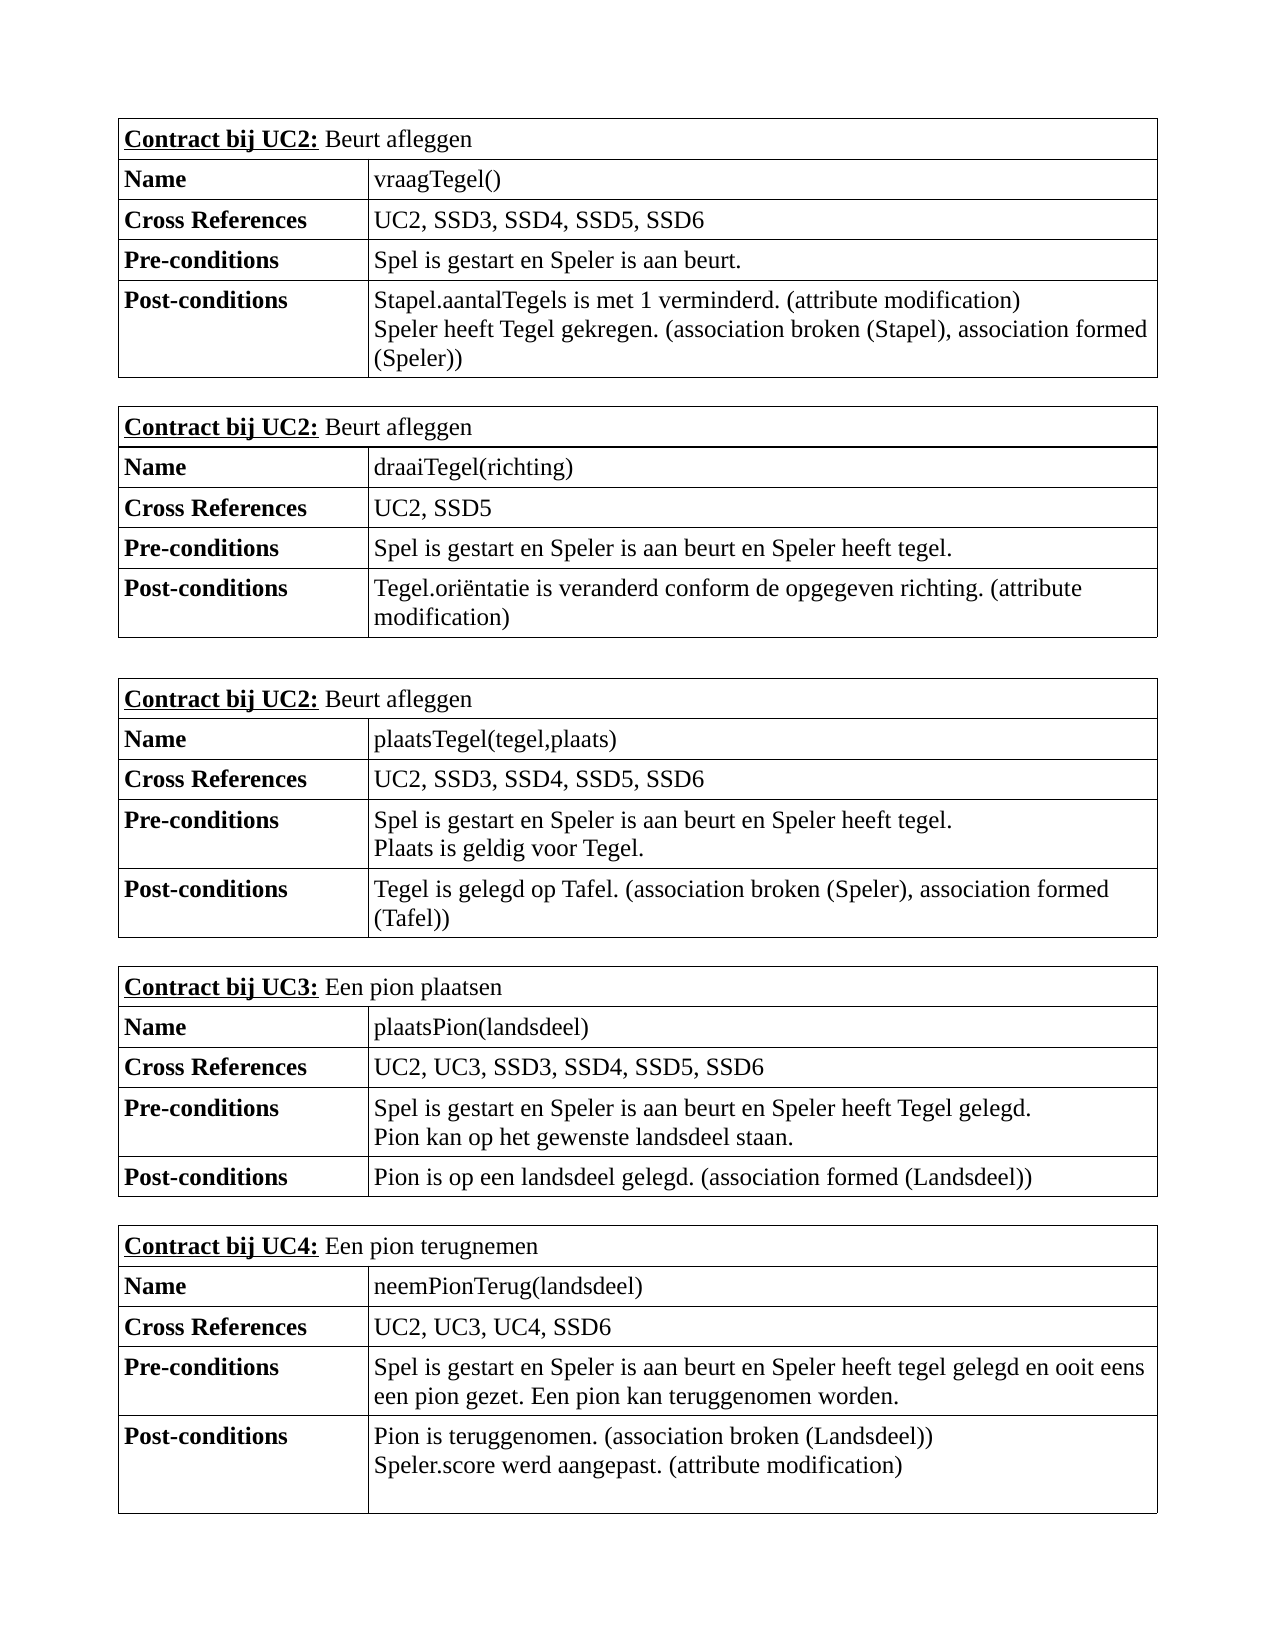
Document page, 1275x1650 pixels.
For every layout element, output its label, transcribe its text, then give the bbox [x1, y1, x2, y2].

table_cell Pion is teruggenomen. (association broken (Landsdeel)) Speler.score werd aangepast. (attribute modification) [369, 1416, 1157, 1513]
table_header Contract bij UC4: Een pion terugnemen [119, 1226, 1157, 1266]
table_cell Spel is gestart en Speler is aan beurt en Speler heeft Tegel gelegd. Pion kan op het gewenste landsdeel staan. [369, 1088, 1157, 1156]
table_header plaatsTegel(tegel,plaats) [369, 719, 1157, 759]
table_cell Tegel.oriëntatie is veranderd conform de opgegeven richting. (attribute modification) [369, 569, 1157, 637]
table_header Contract bij UC2: Beurt afleggen [119, 679, 1157, 718]
table_header Contract bij UC3: Een pion plaatsen [119, 967, 1157, 1006]
table_cell UC2, UC3, SSD3, SSD4, SSD5, SSD6 [369, 1048, 1157, 1087]
table_header vraagTegel() [369, 160, 1157, 199]
table_cell Cross References [119, 1048, 368, 1087]
table_header Contract bij UC2: Beurt afleggen [119, 407, 1157, 446]
table_header Name [119, 448, 368, 487]
table_cell Post-conditions [119, 1416, 368, 1513]
table_cell Post-conditions [119, 1157, 368, 1196]
table_header Name [119, 160, 368, 199]
table_cell Cross References [119, 200, 368, 239]
table_cell Pre-conditions [119, 240, 368, 279]
table_header Contract bij UC2: Beurt afleggen [119, 119, 1157, 158]
table_header plaatsPion(landsdeel) [369, 1007, 1157, 1047]
table_header neemPionTerug(landsdeel) [369, 1267, 1157, 1306]
table_cell Pre-conditions [119, 800, 368, 868]
table_cell UC2, SSD3, SSD4, SSD5, SSD6 [369, 200, 1157, 239]
table_cell Stapel.aantalTegels is met 1 verminderd. (attribute modification) Speler heeft Tegel gekregen. (association broken (Stapel), association formed (Speler)) [369, 281, 1157, 377]
table_cell Spel is gestart en Speler is aan beurt en Speler heeft tegel gelegd en ooit eens een pion gezet. Een pion kan teruggenomen worden. [369, 1347, 1157, 1415]
table_header Name [119, 719, 368, 759]
table_cell Pre-conditions [119, 528, 368, 567]
table_cell Cross References [119, 488, 368, 527]
table_cell Tegel is gelegd op Tafel. (association broken (Speler), association formed (Tafel)) [369, 869, 1157, 937]
table_header Name [119, 1267, 368, 1306]
table_cell UC2, SSD3, SSD4, SSD5, SSD6 [369, 760, 1157, 799]
table_cell Cross References [119, 1307, 368, 1346]
table_cell Pion is op een landsdeel gelegd. (association formed (Landsdeel)) [369, 1157, 1157, 1196]
table_cell Spel is gestart en Speler is aan beurt en Speler heeft tegel. Plaats is geldig voor Tegel. [369, 800, 1157, 868]
table_cell Spel is gestart en Speler is aan beurt en Speler heeft tegel. [369, 528, 1157, 567]
table_cell Spel is gestart en Speler is aan beurt. [369, 240, 1157, 279]
table_cell Post-conditions [119, 281, 368, 377]
table_cell Pre-conditions [119, 1088, 368, 1156]
table_header Name [119, 1007, 368, 1047]
table_cell UC2, SSD5 [369, 488, 1157, 527]
table_cell Post-conditions [119, 869, 368, 937]
table_cell Pre-conditions [119, 1347, 368, 1415]
table_cell Cross References [119, 760, 368, 799]
table_header draaiTegel(richting) [369, 448, 1157, 487]
table_cell Post-conditions [119, 569, 368, 637]
table_cell UC2, UC3, UC4, SSD6 [369, 1307, 1157, 1346]
